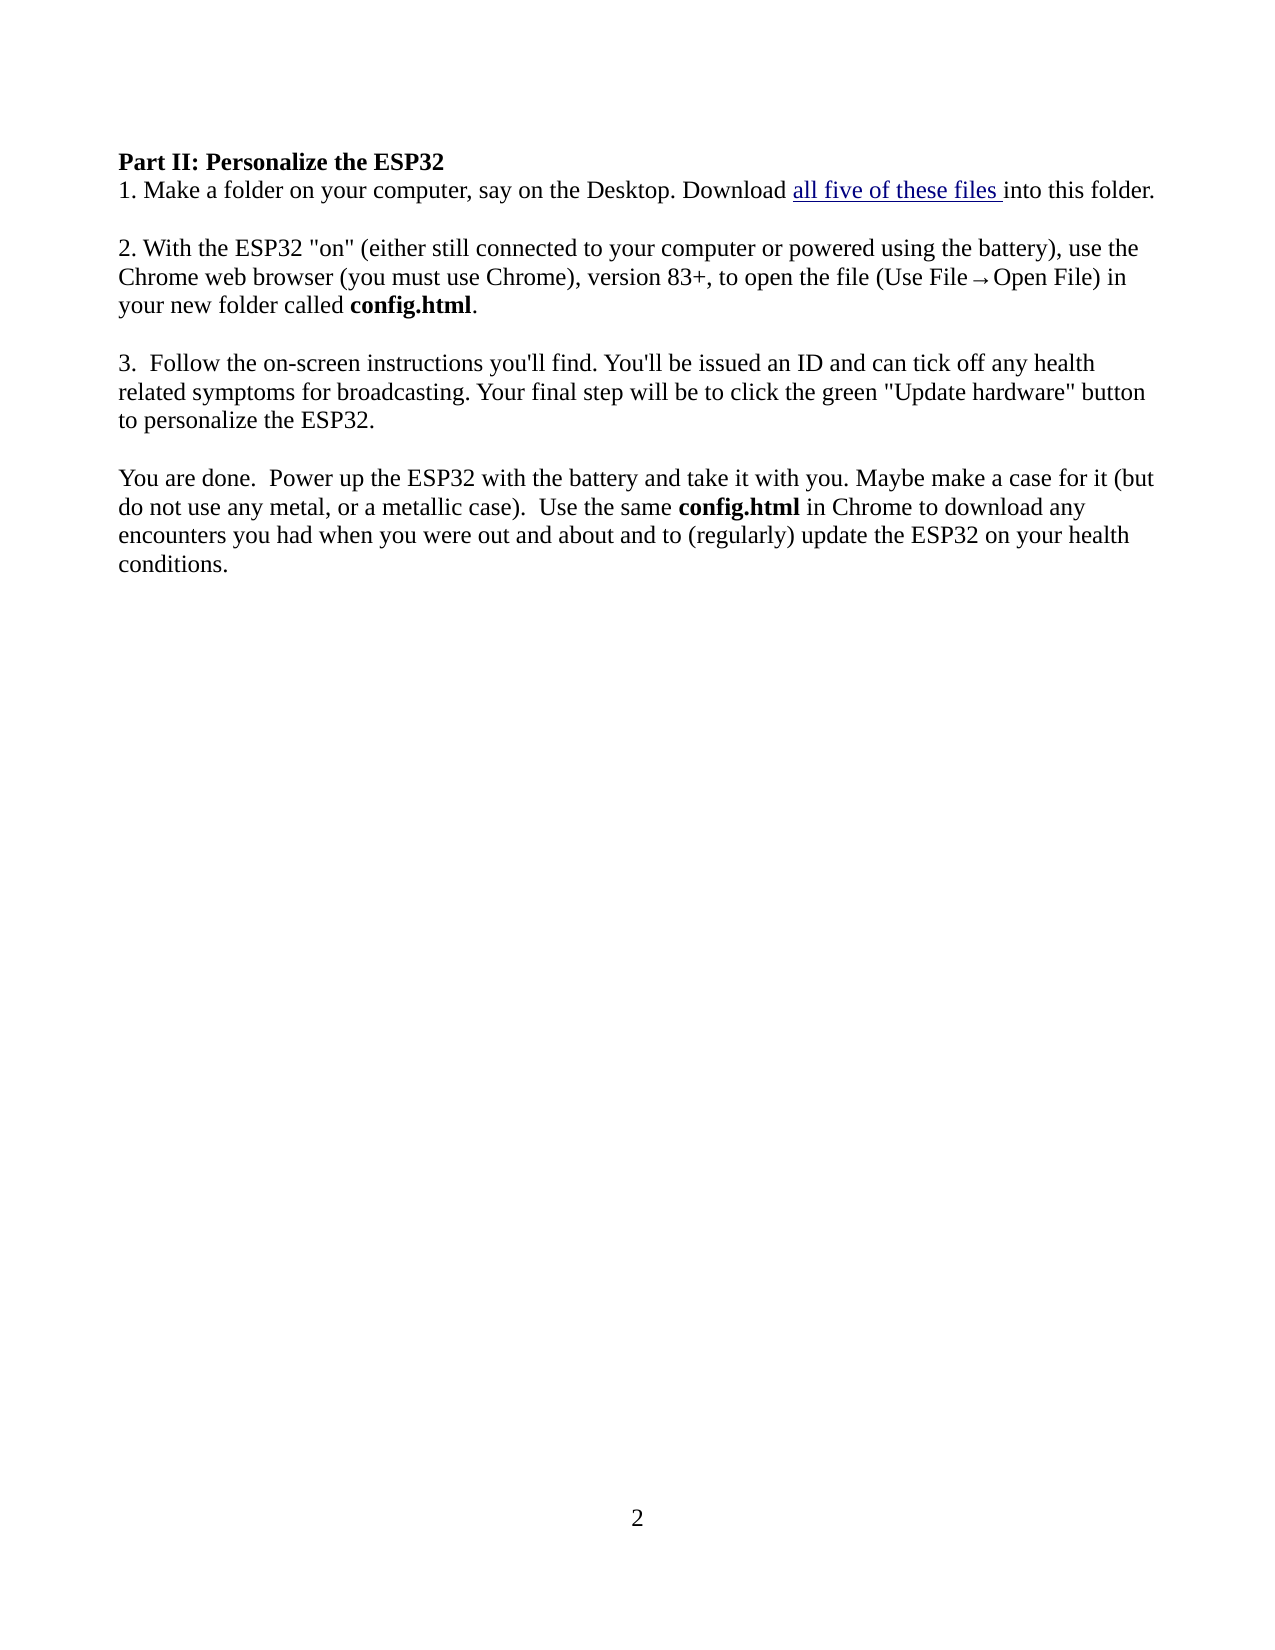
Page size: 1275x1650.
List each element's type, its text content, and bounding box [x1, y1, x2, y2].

text You are done. Power up the ESP32 with the battery and take it with you. Maybe make a case for it (but do not use any metal, or a metallic case). Use the same config.html in Chrome to download any encounters you had when you were out and about and to (regularly) update the ESP32 on your health conditions. [118, 463, 1157, 578]
text 1. Make a folder on your computer, say on the Desktop. Download all five of these files into this folder. [118, 176, 1157, 204]
text Part II: Personalize the ESP32 [118, 147, 1157, 176]
text 3. Follow the on-screen instructions you'll find. You'll be issued an ID and can tick off any health related symptoms for broadcasting. Your final step will be to click the green "Update hardware" button to personalize the ESP32. [118, 348, 1157, 434]
text 2. With the ESP32 "on" (either still connected to your computer or powered using the battery), use the Chrome web browser (you must use Chrome), version 83+, to open the file (Use File→Open File) in your new folder called config.html. [118, 233, 1157, 319]
